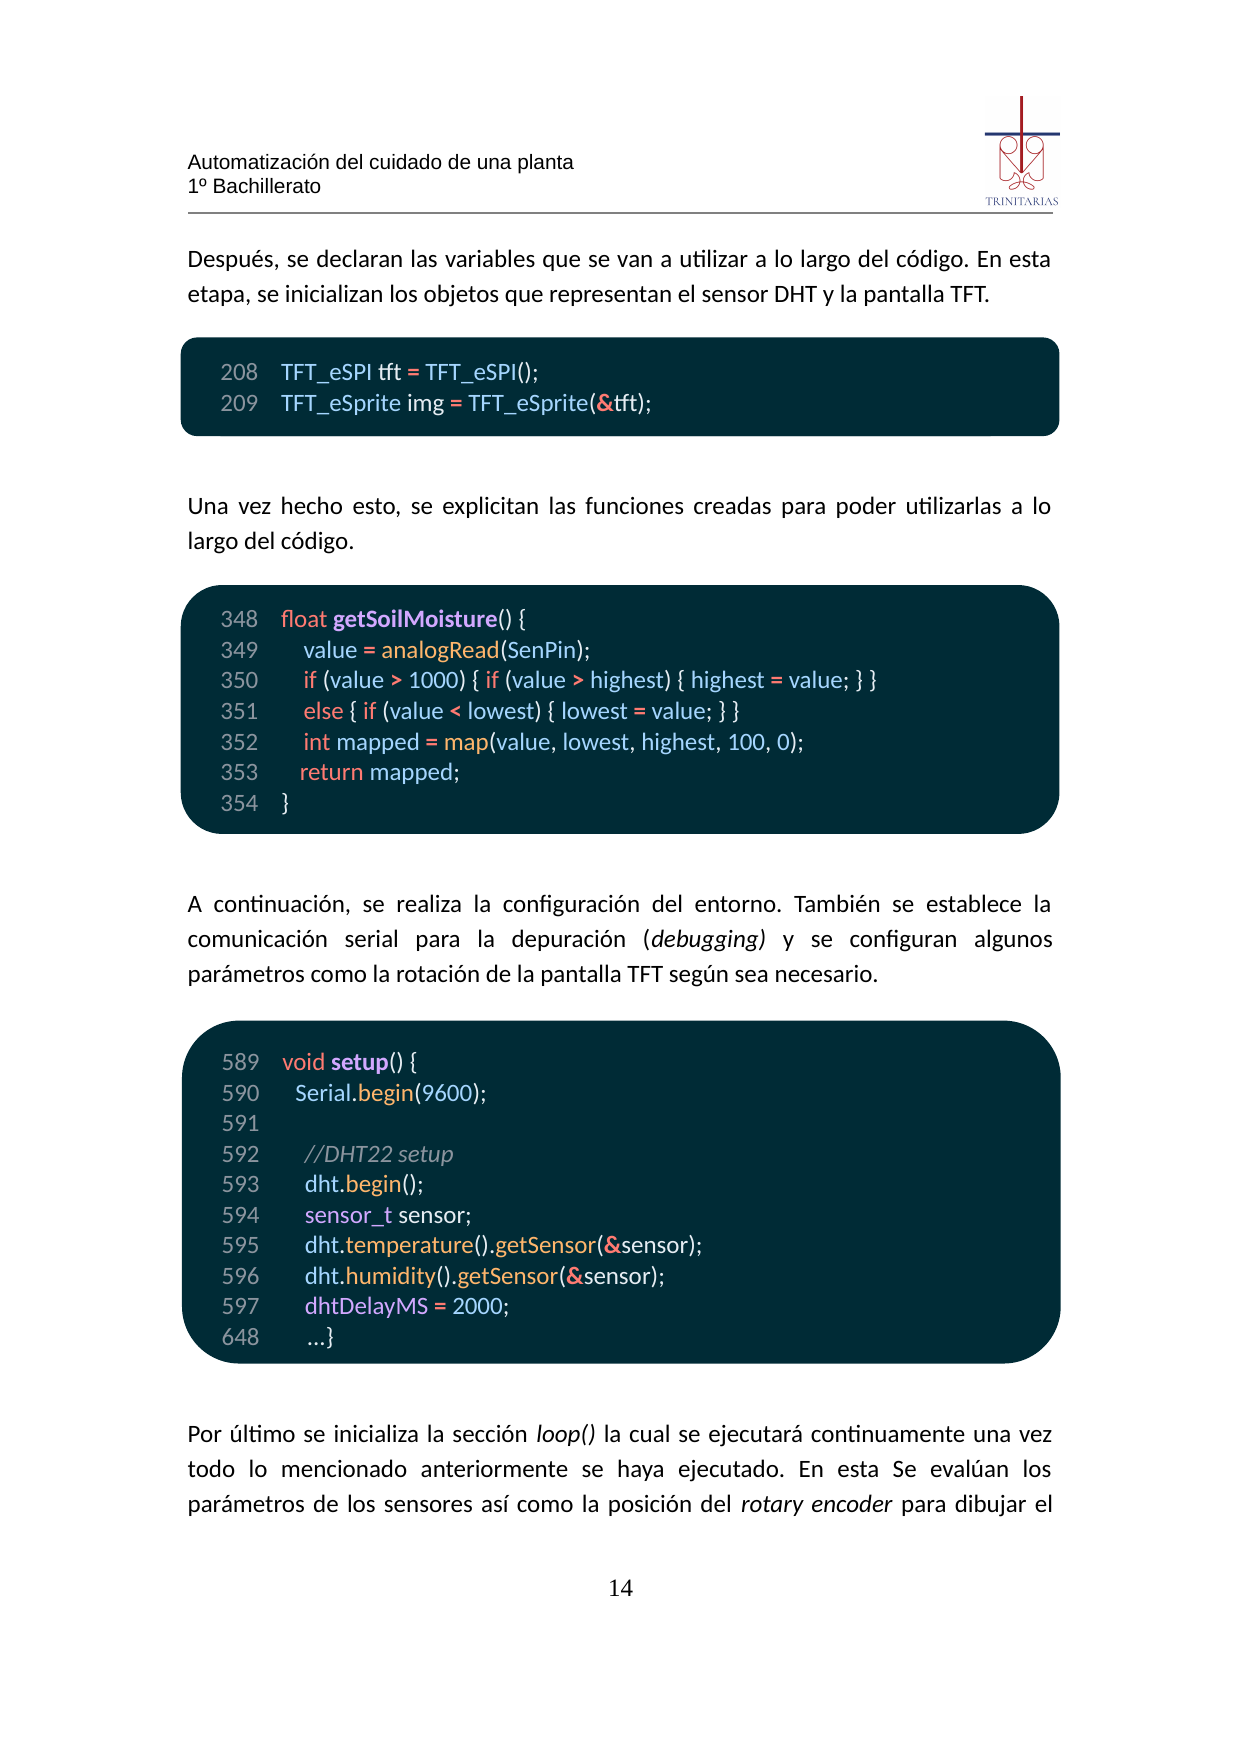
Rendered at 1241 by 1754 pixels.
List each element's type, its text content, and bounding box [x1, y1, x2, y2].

text Una vez hecho esto, se explicitan las funciones creadas para poder utilizarlas a lo largo del código. [187, 490, 1053, 556]
text A continuación, se realiza la configuración del entorno. También se establece la comunicación serial para la depuración (debugging) y se configuran algunos parámetros como la rotación de la pantalla TFT según sea necesario. [187, 888, 1053, 989]
picture [984, 96, 1061, 208]
text Por último se inicializa la sección loop() la cual se ejecutará continuamente una vez todo lo mencionado anteriormente se haya ejecutado. En esta Se evalúan los parámetros de los sensores así como la posición del rotary encoder para dibujar el [187, 1418, 1053, 1518]
text Después, se declaran las variables que se van a utilizar a lo largo del código. En esta etapa, se inicializan los objetos que representan el sensor DHT y la pantalla TFT. [187, 243, 1053, 308]
